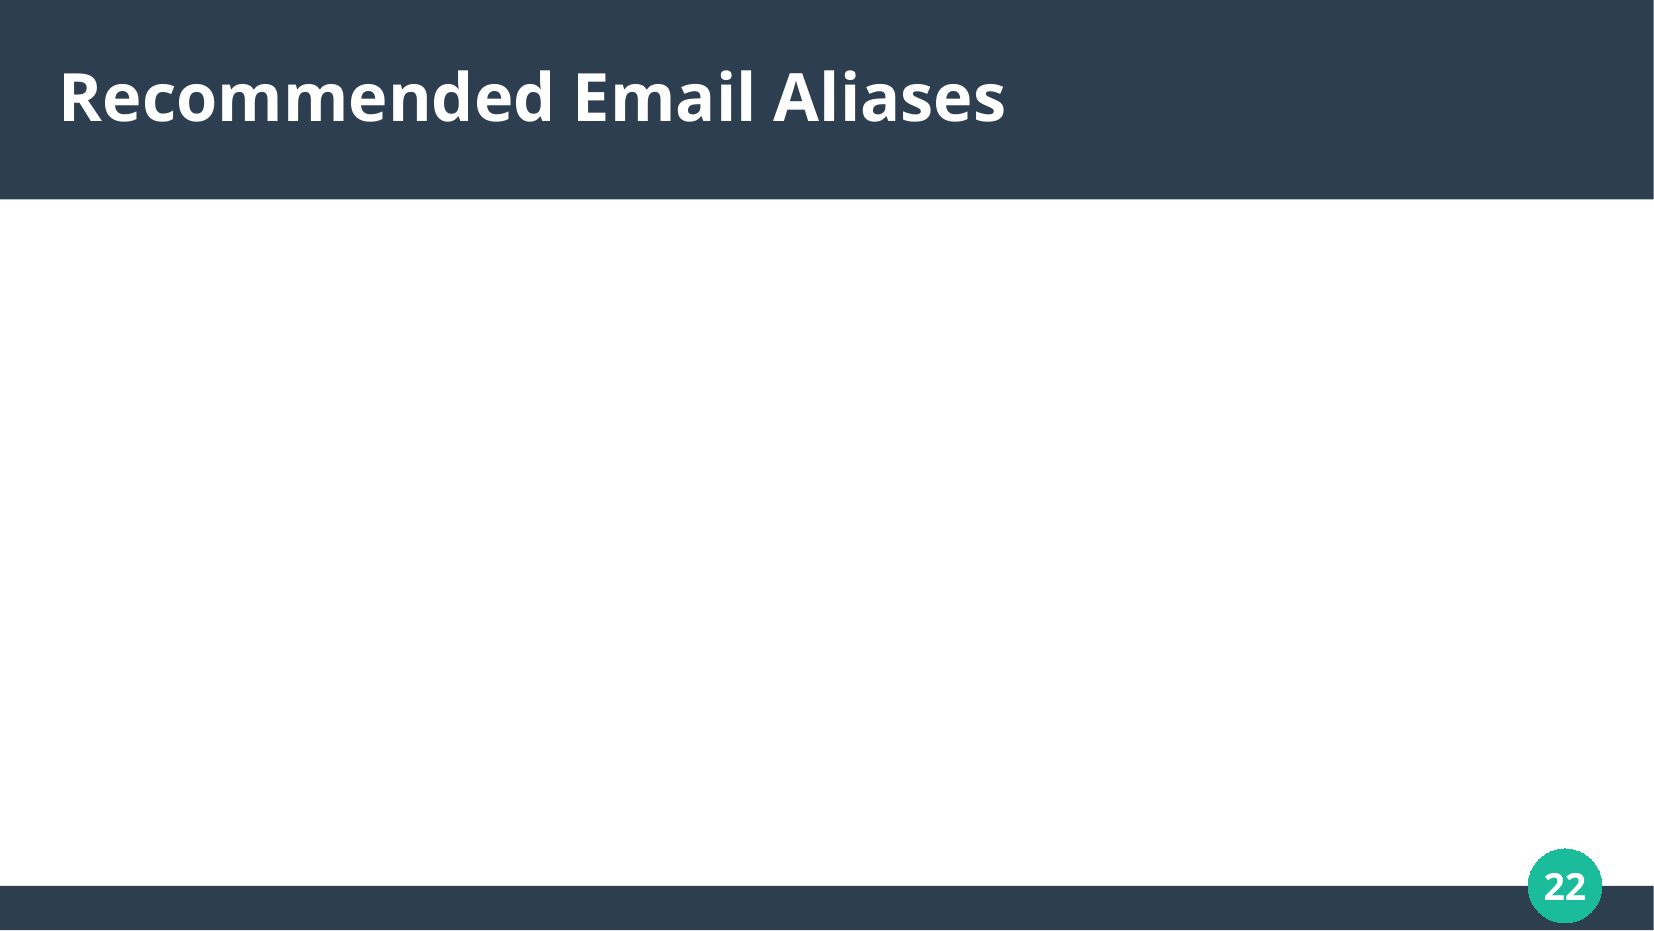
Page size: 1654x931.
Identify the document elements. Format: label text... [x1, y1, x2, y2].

title Recommended Email Aliases [59, 37, 1595, 155]
